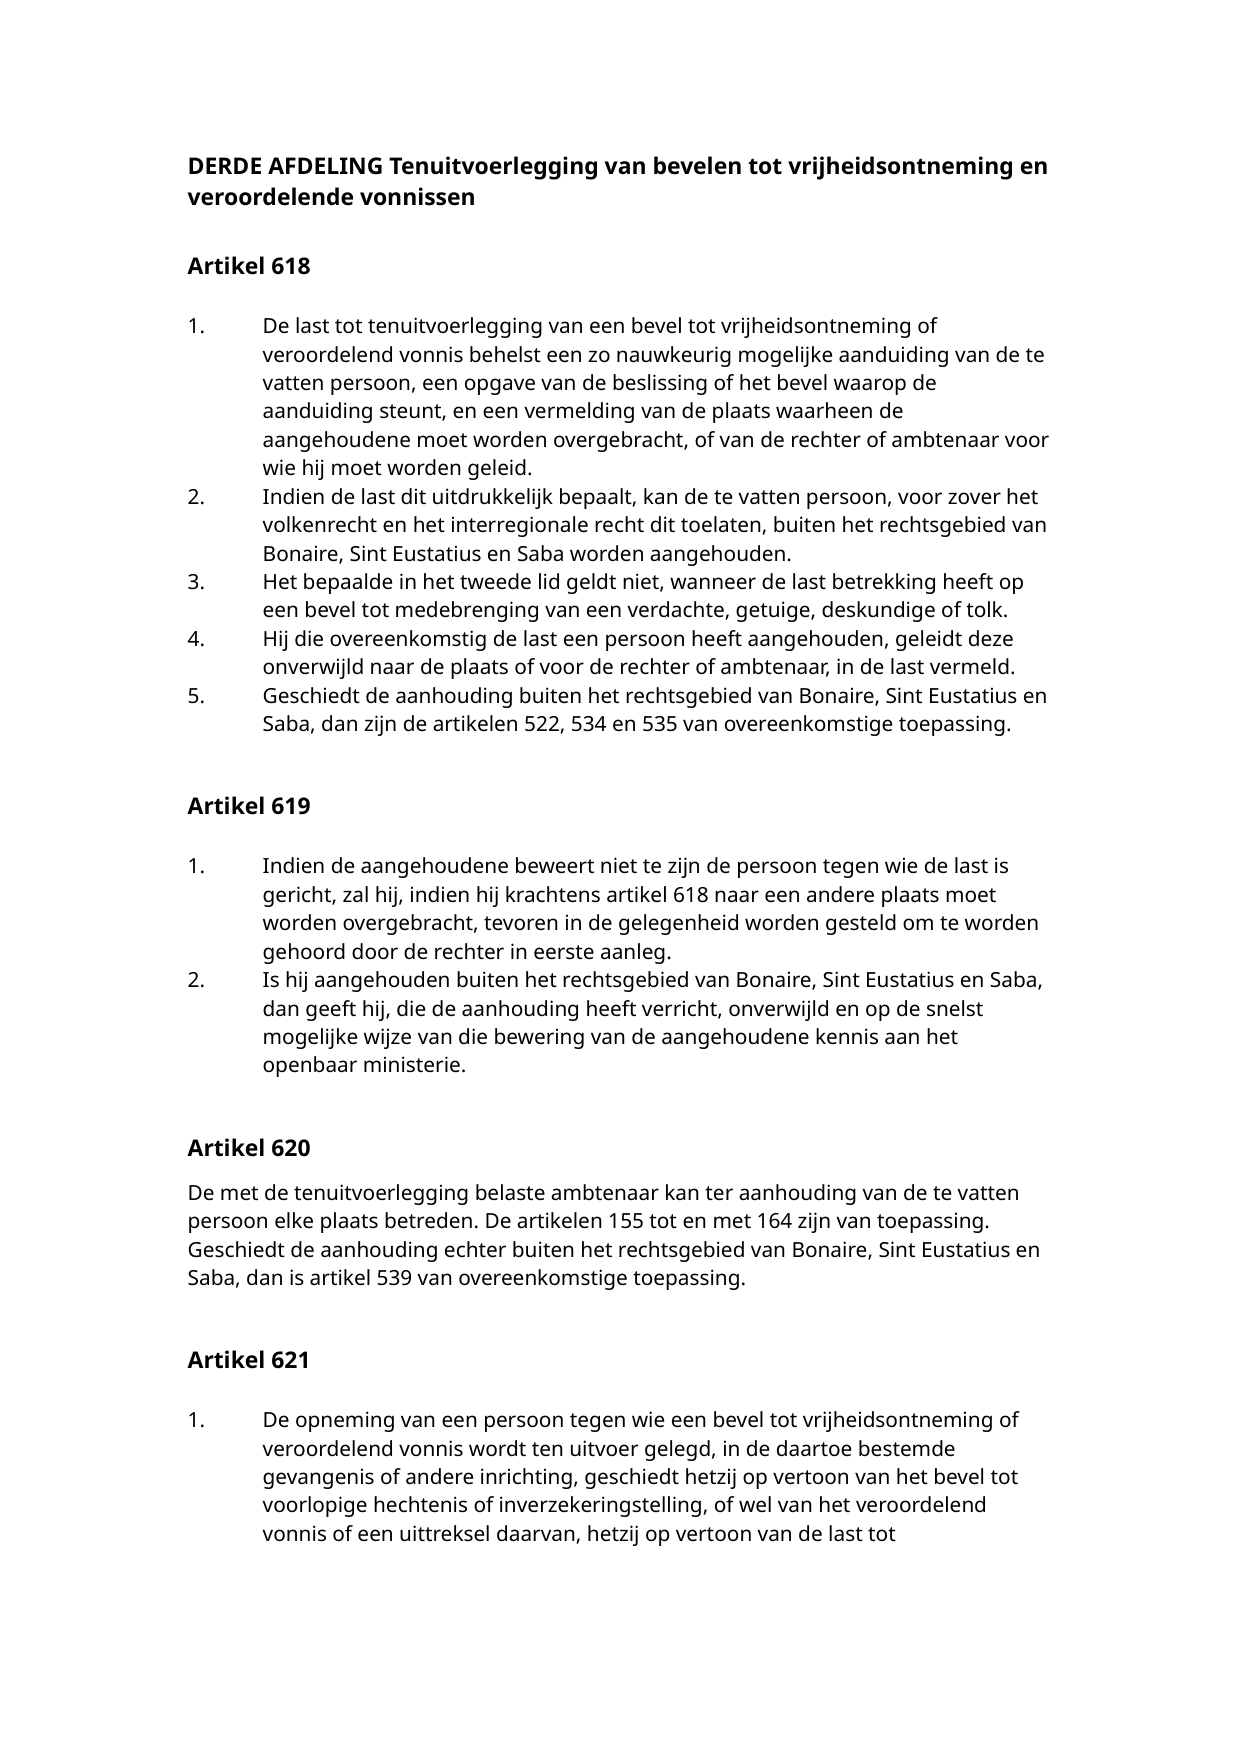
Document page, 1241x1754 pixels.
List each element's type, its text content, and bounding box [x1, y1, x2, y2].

list Het bepaalde in het tweede lid geldt niet, wanneer de last betrekking heeft op een bevel tot medebrenging van een verdachte, getuige, deskundige of tolk. [187, 567, 1053, 624]
list Hij die overeenkomstig de last een persoon heeft aangehouden, geleidt deze onverwijld naar de plaats of voor de rechter of ambtenaar, in de last vermeld. [187, 624, 1053, 681]
subtitle Artikel 619 [187, 790, 1053, 822]
list De opneming van een persoon tegen wie een bevel tot vrijheidsontneming of veroordelend vonnis wordt ten uitvoer gelegd, in de daartoe bestemde gevangenis of andere inrichting, geschiedt hetzij op vertoon van het bevel tot voorlopige hechtenis of inverzekeringstelling, of wel van het veroordelend vonnis of een uittreksel daarvan, hetzij op vertoon van de last tot [187, 1405, 1053, 1547]
subtitle Artikel 620 [187, 1132, 1053, 1163]
list Indien de last dit uitdrukkelijk bepaalt, kan de te vatten persoon, voor zover het volkenrecht en het interregionale recht dit toelaten, buiten het rechtsgebied van Bonaire, Sint Eustatius en Saba worden aangehouden. [187, 482, 1053, 567]
subtitle Artikel 621 [187, 1344, 1053, 1375]
subtitle DERDE AFDELING Tenuitvoerlegging van bevelen tot vrijheidsontneming en veroordelende vonnissen [187, 150, 1053, 212]
list Geschiedt de aanhouding buiten het rechtsgebied van Bonaire, Sint Eustatius en Saba, dan zijn de artikelen 522, 534 en 535 van overeenkomstige toepassing. [187, 681, 1053, 738]
subtitle Artikel 618 [187, 250, 1053, 281]
text De met de tenuitvoerlegging belaste ambtenaar kan ter aanhouding van de te vatten persoon elke plaats betreden. De artikelen 155 tot en met 164 zijn van toepassing. Geschiedt de aanhouding echter buiten het rechtsgebied van Bonaire, Sint Eustatius en Saba, dan is artikel 539 van overeenkomstige toepassing. [187, 1178, 1053, 1292]
list De last tot tenuitvoerlegging van een bevel tot vrijheidsontneming of veroordelend vonnis behelst een zo nauwkeurig mogelijke aanduiding van de te vatten persoon, een opgave van de beslissing of het bevel waarop de aanduiding steunt, en een vermelding van de plaats waarheen de aangehoudene moet worden overgebracht, of van de rechter of ambtenaar voor wie hij moet worden geleid. [187, 311, 1053, 482]
list Indien de aangehoudene beweert niet te zijn de persoon tegen wie de last is gericht, zal hij, indien hij krachtens artikel 618 naar een andere plaats moet worden overgebracht, tevoren in de gelegenheid worden gesteld om te worden gehoord door de rechter in eerste aanleg. [187, 852, 1053, 965]
list Is hij aangehouden buiten het rechtsgebied van Bonaire, Sint Eustatius en Saba, dan geeft hij, die de aanhouding heeft verricht, onverwijld en op de snelst mogelijke wijze van die bewering van de aangehoudene kennis aan het openbaar ministerie. [187, 965, 1053, 1079]
